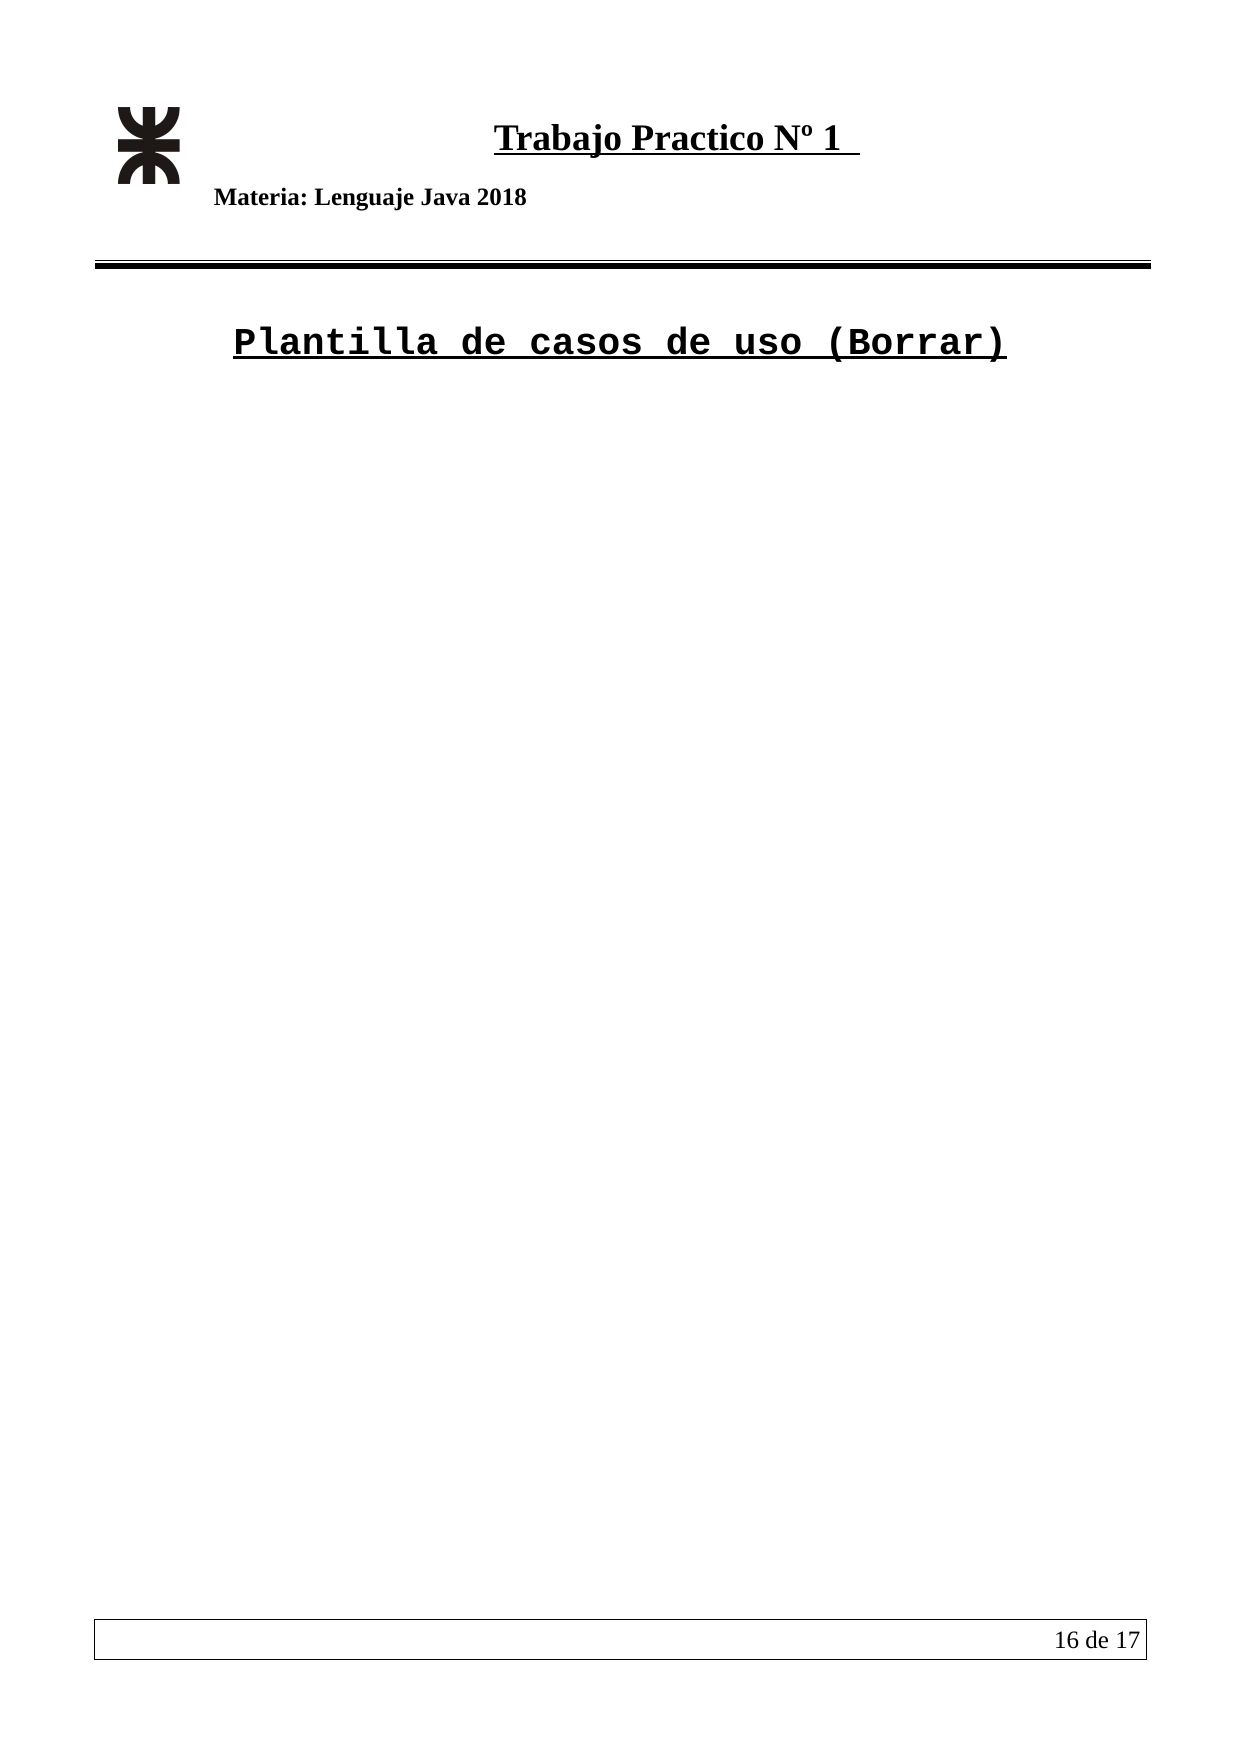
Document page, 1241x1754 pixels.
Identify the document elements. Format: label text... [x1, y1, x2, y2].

subtitle Plantilla de casos de uso (Borrar) [88, 323, 1152, 366]
picture [118, 107, 180, 184]
